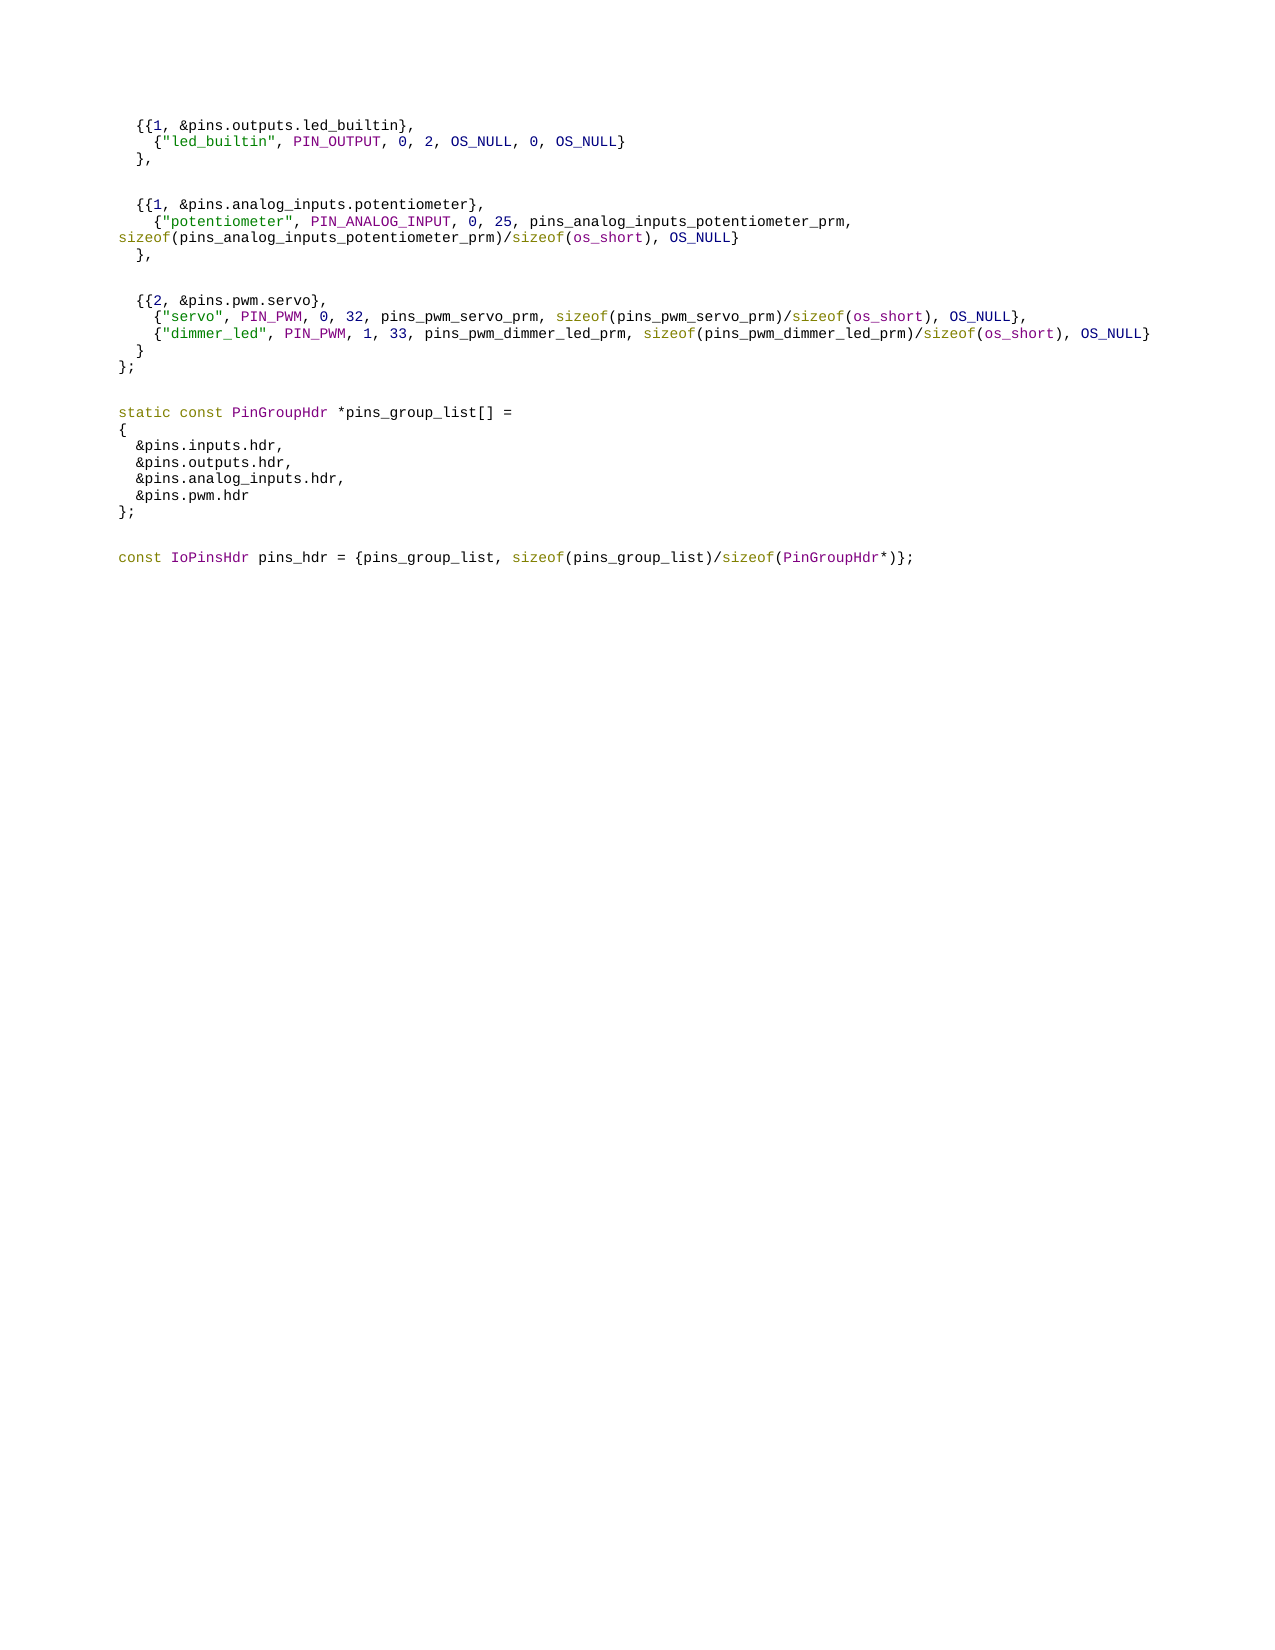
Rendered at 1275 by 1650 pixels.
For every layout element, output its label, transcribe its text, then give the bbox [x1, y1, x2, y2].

text }; [118, 505, 1157, 521]
text }; [118, 359, 1157, 376]
text &pins.outputs.hdr, [118, 455, 1157, 472]
text { [118, 422, 1157, 438]
text {{1, &pins.analog_inputs.potentiometer}, [118, 197, 1157, 214]
text &pins.analog_inputs.hdr, [118, 472, 1157, 488]
text &pins.inputs.hdr, [118, 438, 1157, 455]
text {"potentiometer", PIN_ANALOG_INPUT, 0, 25, pins_analog_inputs_potentiometer_prm, sizeof(pins_analog_inputs_potentiometer_prm)/sizeof(os_short), OS_NULL} [118, 214, 1157, 247]
text } [118, 343, 1157, 359]
text {{1, &pins.outputs.led_builtin}, [118, 118, 1157, 135]
text {"led_builtin", PIN_OUTPUT, 0, 2, OS_NULL, 0, OS_NULL} [118, 135, 1157, 151]
text &pins.pwm.hdr [118, 488, 1157, 505]
text {"servo", PIN_PWM, 0, 32, pins_pwm_servo_prm, sizeof(pins_pwm_servo_prm)/sizeof(os_short), OS_NULL}, [118, 309, 1157, 326]
text }, [118, 151, 1157, 168]
text {{2, &pins.pwm.servo}, [118, 293, 1157, 309]
text {"dimmer_led", PIN_PWM, 1, 33, pins_pwm_dimmer_led_prm, sizeof(pins_pwm_dimmer_led_prm)/sizeof(os_short), OS_NULL} [118, 326, 1157, 343]
text const IoPinsHdr pins_hdr = {pins_group_list, sizeof(pins_group_list)/sizeof(PinGroupHdr*)}; [118, 551, 1157, 567]
text }, [118, 247, 1157, 263]
text static const PinGroupHdr *pins_group_list[] = [118, 405, 1157, 422]
